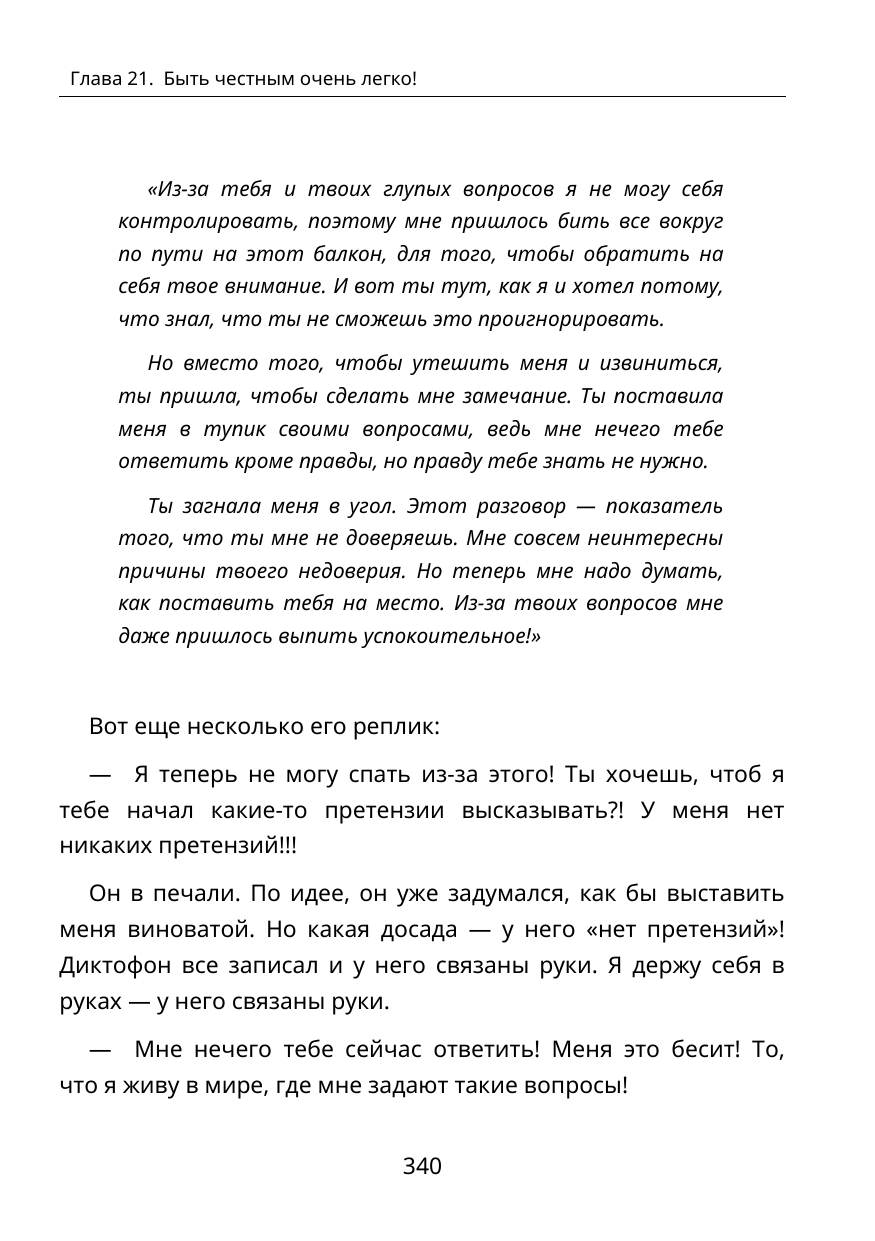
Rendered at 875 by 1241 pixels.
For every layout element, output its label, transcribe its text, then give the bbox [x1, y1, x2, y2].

text Ты загнала меня в угол. Этот разговор — показатель того, что ты мне не доверяешь. Мне совсем неинтересны причины твоего недоверия. Но теперь мне надо думать, как поставить тебя на место. Из-за твоих вопросов мне даже пришлось выпить успокоительное!» [118, 491, 727, 649]
text «Из-за тебя и твоих глупых вопросов я не могу себя контролировать, поэтому мне пришлось бить все вокруг по пути на этот балкон, для того, чтобы обратить на себя твое внимание. И вот ты тут, как я и хотел потому, что знал, что ты не сможешь это проигнорировать. [118, 174, 727, 333]
text Вот еще несколько его реплик: [59, 710, 786, 741]
text Но вместо того, чтобы утешить меня и извиниться, ты пришла, чтобы сделать мне замечание. Ты поставила меня в тупик своими вопросами, ведь мне нечего тебе ответить кроме правды, но правду тебе знать не нужно. [118, 348, 727, 475]
text Он в печали. По идее, он уже задумался, как бы выставить меня виноватой. Но какая досада — у него «нет претензий»! Диктофон все записал и у него связаны руки. Я держу себя в руках — у него связаны руки. [59, 877, 786, 1016]
list Я теперь не могу спать из-за этого! Ты хочешь, чтоб я тебе начал какие-то претензии высказывать?! У меня нет никаких претензий!!! [59, 758, 786, 861]
list Мне нечего тебе сейчас ответить! Меня это бесит! То, что я живу в мире, где мне задают такие вопросы! [59, 1033, 786, 1100]
